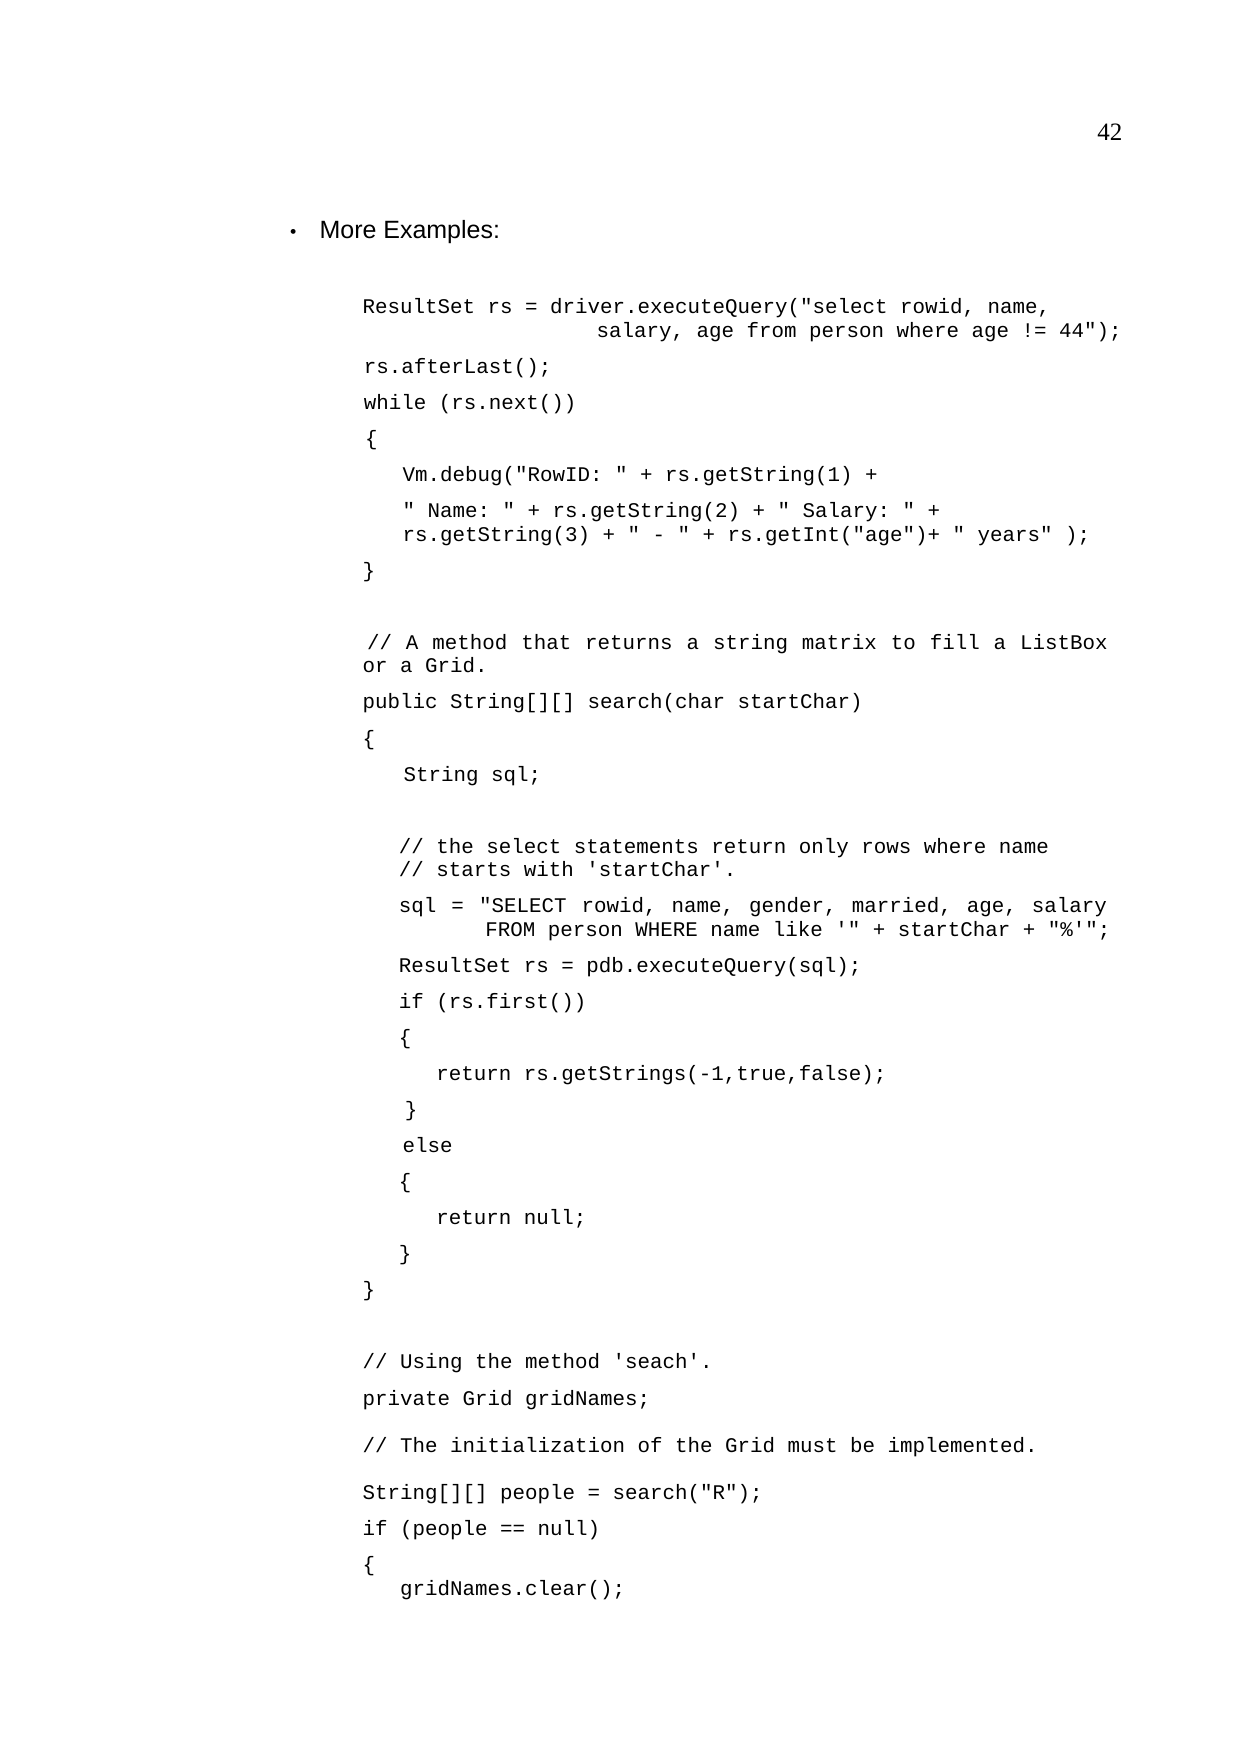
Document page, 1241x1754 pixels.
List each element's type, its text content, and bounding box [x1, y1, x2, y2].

text // Using the method 'seach'. [177, 1352, 1122, 1375]
text } [177, 1243, 1122, 1267]
text " Name: " + rs.getString(2) + " Salary: " + rs.getString(3) + " - " + rs.getInt("age")+ " years" ); [118, 500, 1122, 547]
list More Examples: [290, 216, 1122, 243]
text if (people == null) [177, 1518, 1122, 1542]
text // the select statements return only rows where name // starts with 'startChar'. [177, 836, 1122, 883]
text ResultSet rs = pdb.executeQuery(sql); [177, 955, 1122, 979]
text public String[][] search(char startChar) [177, 692, 1122, 715]
text { gridNames.clear(); [177, 1554, 1122, 1602]
text return null; [177, 1207, 1122, 1231]
text else [118, 1135, 1122, 1159]
text // A method that returns a string matrix to fill a ListBox or a Grid. [177, 632, 1122, 679]
text return rs.getStrings(-1,true,false); [177, 1063, 1122, 1087]
text { [177, 428, 1122, 452]
text { [177, 1027, 1122, 1051]
text } [177, 560, 1122, 583]
text rs.afterLast(); [177, 356, 1122, 379]
text while (rs.next()) [177, 392, 1122, 416]
text Vm.debug("RowID: " + rs.getString(1) + [177, 464, 1122, 488]
text ResultSet rs = driver.executeQuery("select rowid, name, salary, age from person where age != 44"); [177, 296, 1122, 343]
text } [177, 1279, 1122, 1303]
text } [118, 1099, 1122, 1123]
text { [177, 728, 1122, 751]
text if (rs.first()) [177, 991, 1122, 1015]
text String sql; [118, 764, 1122, 787]
text { [177, 1171, 1122, 1195]
text private Grid gridNames; // The initialization of the Grid must be implemented. String[][] people = search("R"); [177, 1388, 1122, 1506]
text sql = "SELECT rowid, name, gender, married, age, salary FROM person WHERE name like '" + startChar + "%'"; [177, 895, 1122, 943]
